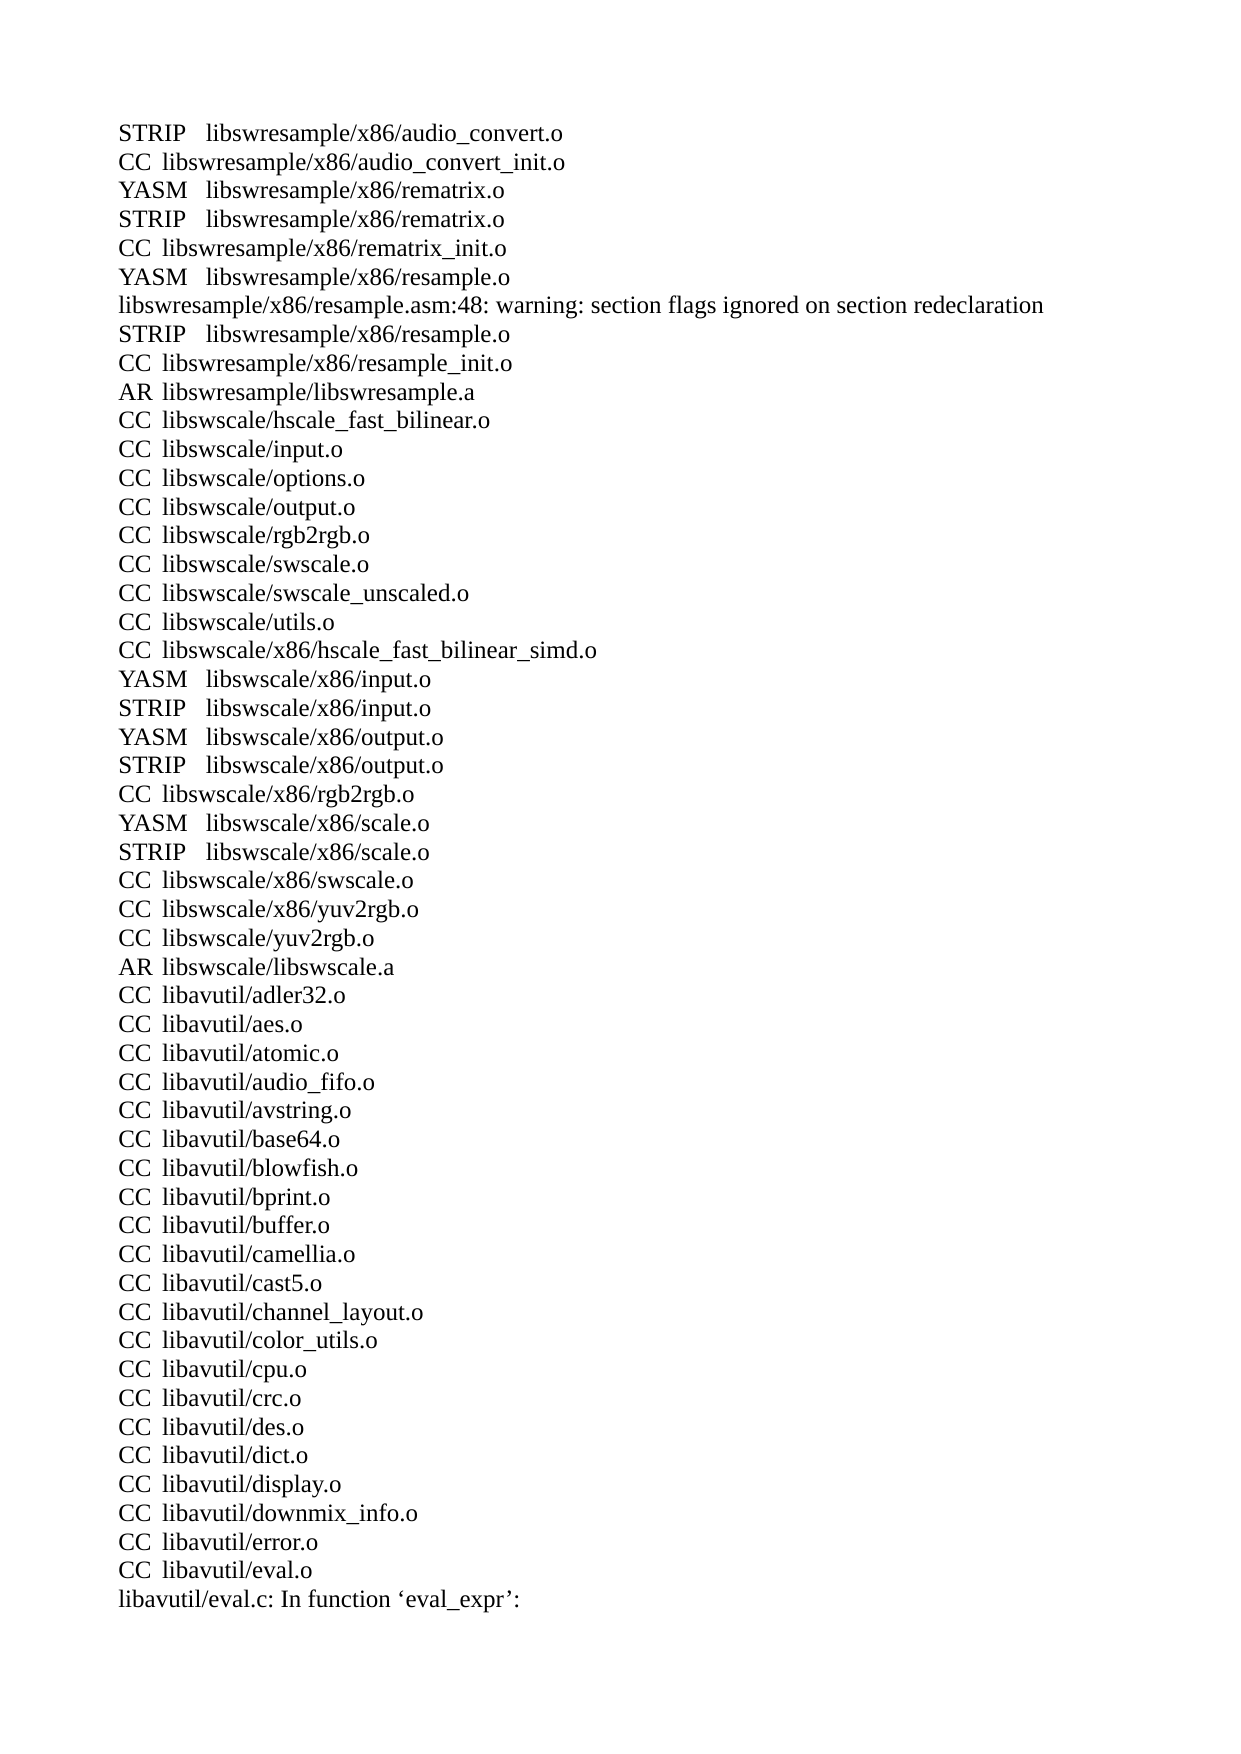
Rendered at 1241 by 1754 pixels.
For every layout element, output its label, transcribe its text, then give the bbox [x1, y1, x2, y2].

text CC libswscale/x86/yuv2rgb.o [118, 894, 1122, 923]
text STRIP libswresample/x86/rematrix.o [118, 204, 1122, 233]
text CC libswscale/rgb2rgb.o [118, 521, 1122, 549]
text CC libswscale/x86/hscale_fast_bilinear_simd.o [118, 636, 1122, 664]
text CC libswscale/x86/rgb2rgb.o [118, 779, 1122, 808]
text CC libswscale/output.o [118, 492, 1122, 521]
text CC libswscale/swscale.o [118, 549, 1122, 578]
text CC libavutil/buffer.o [118, 1211, 1122, 1239]
text CC libavutil/avstring.o [118, 1096, 1122, 1124]
text YASM libswscale/x86/output.o [118, 722, 1122, 751]
text AR libswresample/libswresample.a [118, 377, 1122, 406]
text CC libavutil/channel_layout.o [118, 1297, 1122, 1326]
text YASM libswresample/x86/resample.o [118, 262, 1122, 291]
text CC libswresample/x86/audio_convert_init.o [118, 147, 1122, 176]
text CC libavutil/audio_fifo.o [118, 1067, 1122, 1096]
text YASM libswscale/x86/input.o [118, 664, 1122, 693]
text YASM libswscale/x86/scale.o [118, 808, 1122, 837]
text CC libavutil/atomic.o [118, 1038, 1122, 1067]
text CC libswscale/options.o [118, 463, 1122, 492]
text CC libavutil/camellia.o [118, 1239, 1122, 1268]
text CC libavutil/color_utils.o [118, 1326, 1122, 1354]
text CC libavutil/bprint.o [118, 1182, 1122, 1211]
text STRIP libswresample/x86/audio_convert.o [118, 118, 1122, 147]
text CC libavutil/crc.o [118, 1383, 1122, 1412]
text CC libswscale/swscale_unscaled.o [118, 578, 1122, 607]
text CC libavutil/adler32.o [118, 981, 1122, 1009]
text CC libswscale/x86/swscale.o [118, 866, 1122, 894]
text CC libswscale/hscale_fast_bilinear.o [118, 406, 1122, 434]
text CC libavutil/eval.o [118, 1556, 1122, 1584]
text CC libavutil/downmix_info.o [118, 1498, 1122, 1527]
text libavutil/eval.c: In function ‘eval_expr’: [118, 1584, 1122, 1613]
text CC libswresample/x86/resample_init.o [118, 348, 1122, 377]
text CC libswscale/input.o [118, 434, 1122, 463]
text CC libavutil/des.o [118, 1412, 1122, 1441]
text STRIP libswscale/x86/output.o [118, 751, 1122, 779]
text STRIP libswscale/x86/input.o [118, 693, 1122, 722]
text CC libavutil/cpu.o [118, 1354, 1122, 1383]
text CC libswscale/utils.o [118, 607, 1122, 636]
text CC libavutil/aes.o [118, 1009, 1122, 1038]
text CC libswscale/yuv2rgb.o [118, 923, 1122, 952]
text STRIP libswresample/x86/resample.o [118, 319, 1122, 348]
text AR libswscale/libswscale.a [118, 952, 1122, 981]
text CC libavutil/base64.o [118, 1124, 1122, 1153]
text STRIP libswscale/x86/scale.o [118, 837, 1122, 866]
text CC libavutil/cast5.o [118, 1268, 1122, 1297]
text libswresample/x86/resample.asm:48: warning: section flags ignored on section redeclaration [118, 291, 1122, 319]
text CC libavutil/blowfish.o [118, 1153, 1122, 1182]
text YASM libswresample/x86/rematrix.o [118, 176, 1122, 204]
text CC libswresample/x86/rematrix_init.o [118, 233, 1122, 262]
text CC libavutil/dict.o [118, 1441, 1122, 1469]
text CC libavutil/error.o [118, 1527, 1122, 1556]
text CC libavutil/display.o [118, 1469, 1122, 1498]
